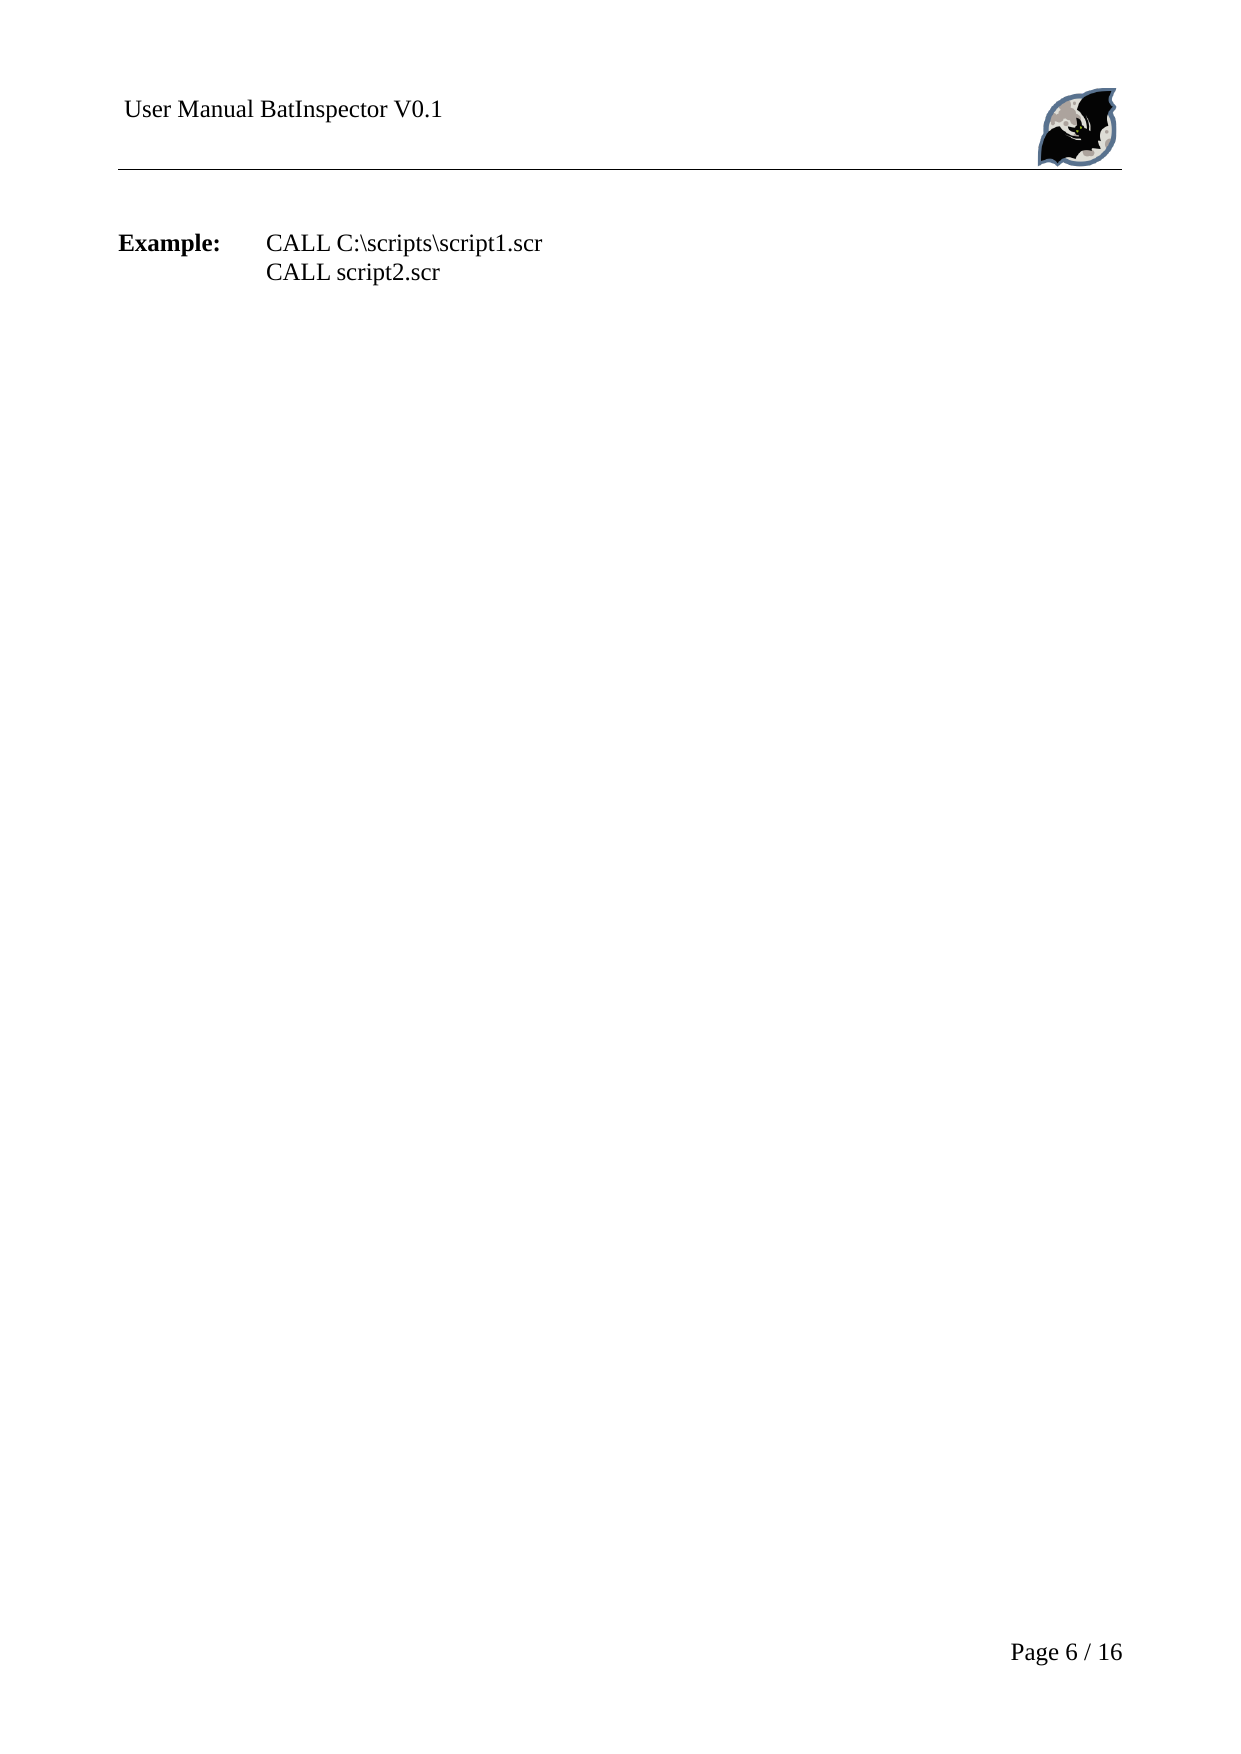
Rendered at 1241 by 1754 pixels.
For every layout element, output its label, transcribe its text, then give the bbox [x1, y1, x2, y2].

picture [1037, 88, 1117, 167]
text Example: CALL C:\scripts\script1.scr CALL script2.scr [118, 228, 1122, 314]
